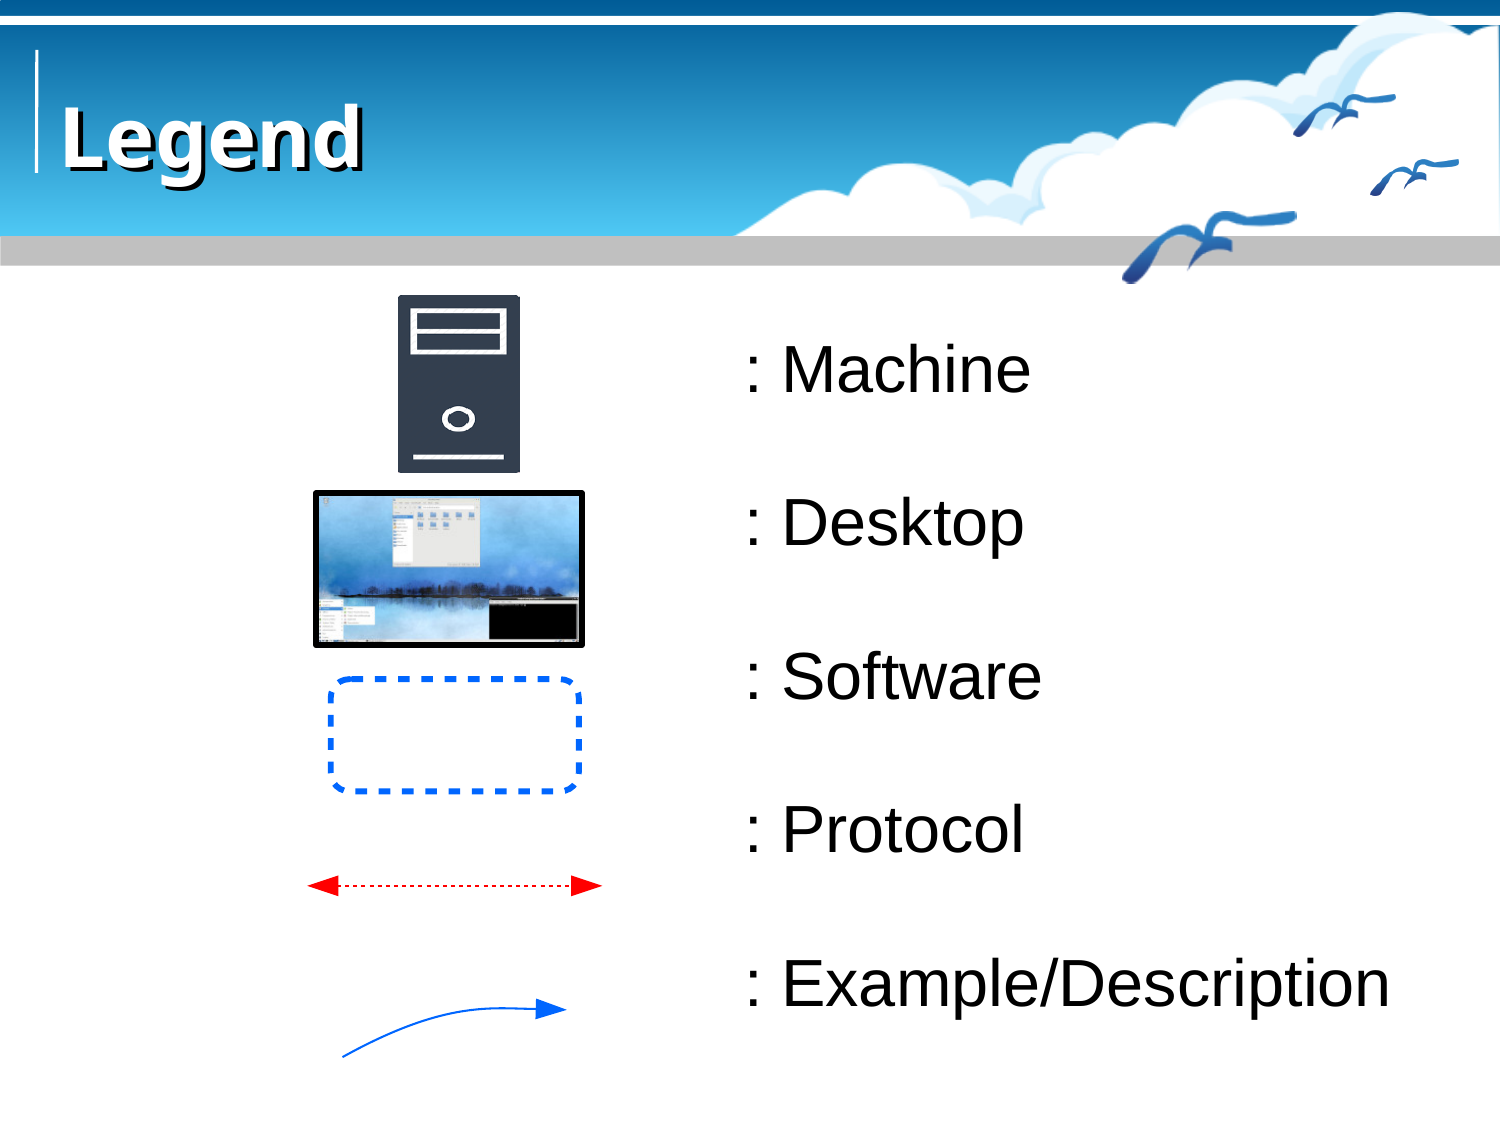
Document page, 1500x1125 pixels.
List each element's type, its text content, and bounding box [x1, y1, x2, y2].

picture [318, 496, 579, 643]
title Legend [59, 86, 1465, 186]
subtitle : Machine : Desktop : Software : Protocol : Example/Description [744, 336, 1447, 1087]
picture [398, 295, 520, 473]
picture [730, 12, 1500, 284]
